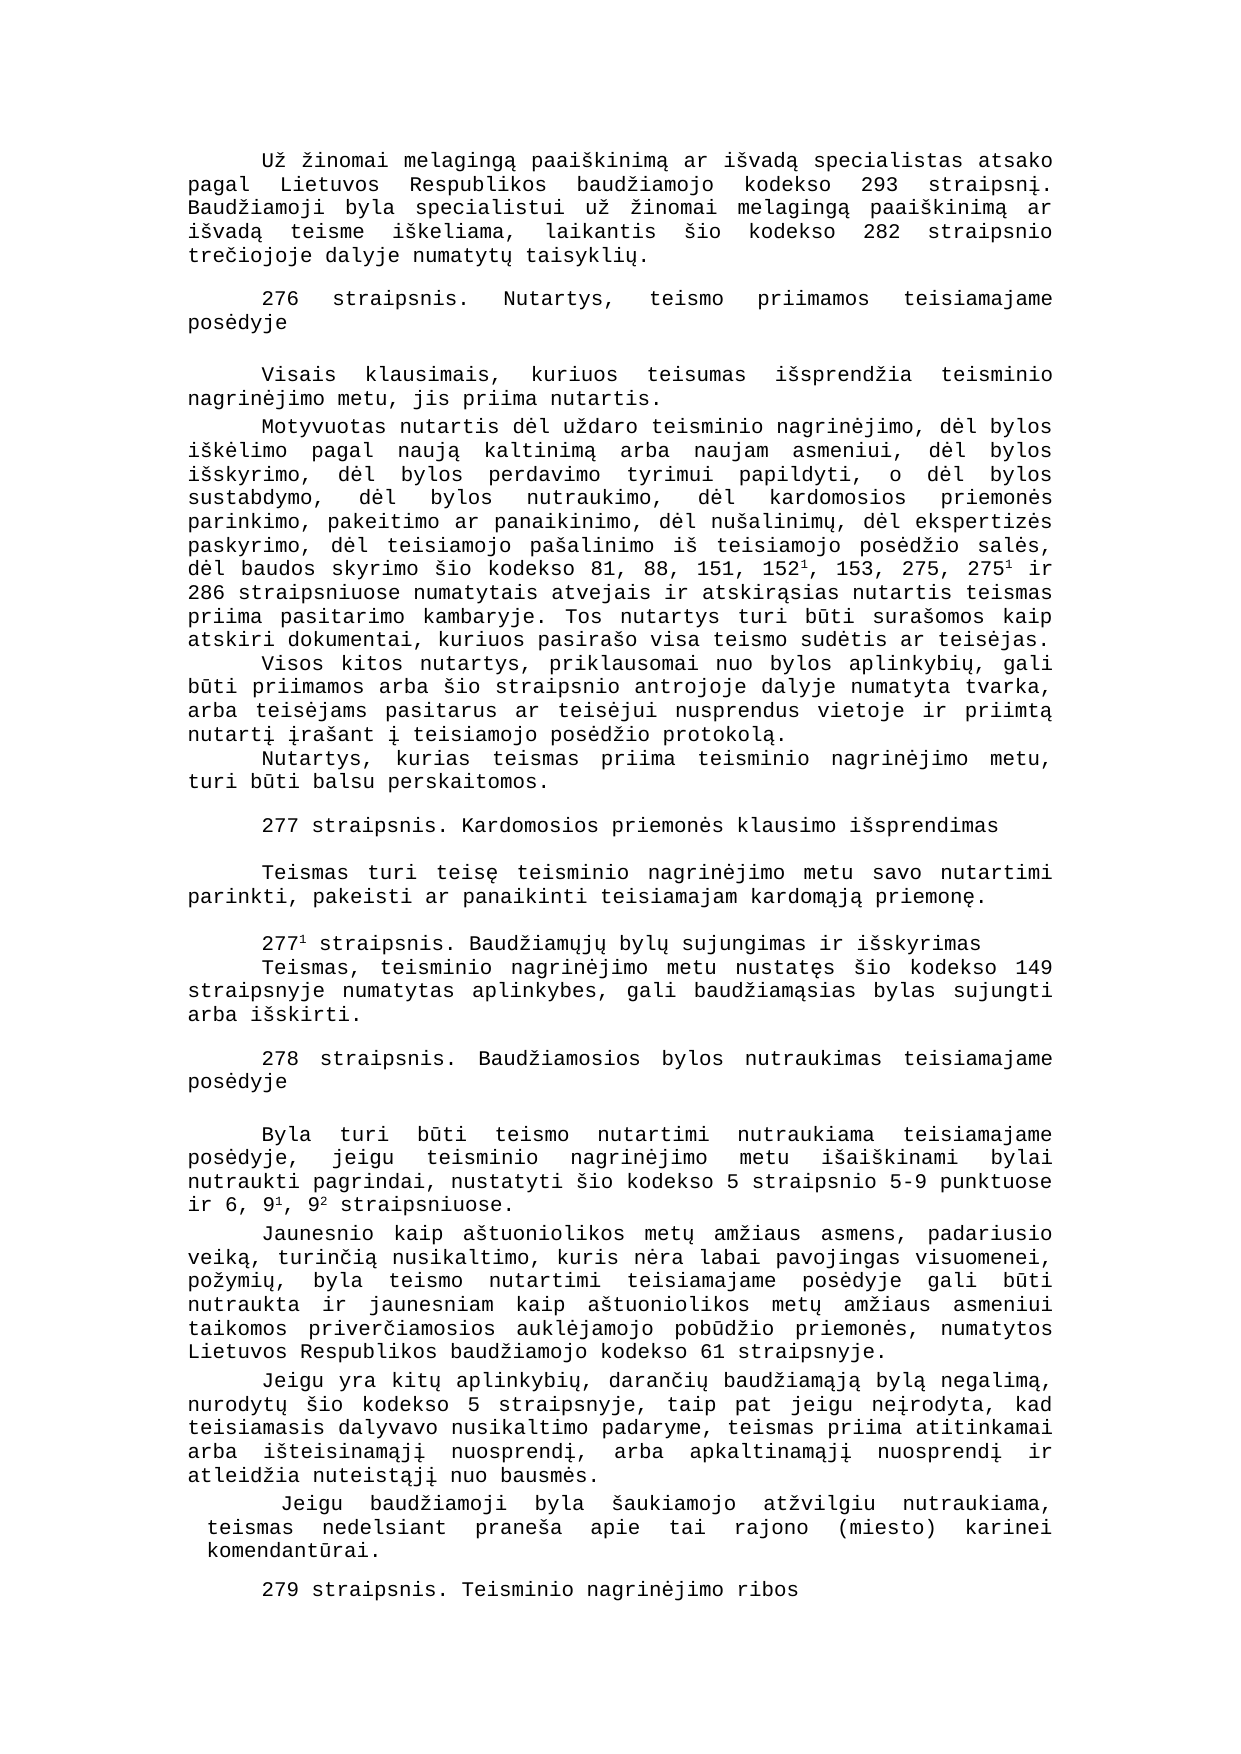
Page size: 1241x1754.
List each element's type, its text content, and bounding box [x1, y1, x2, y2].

text Byla turi būti teismo nutartimi nutraukiama teisiamajame posėdyje, jeigu teisminio nagrinėjimo metu išaiškinami bylai nutraukti pagrindai, nustatyti šio kodekso 5 straipsnio 5-9 punktuose ir 6, 91, 92 straipsniuose. [187, 1123, 1053, 1218]
text Jaunesnio kaip aštuoniolikos metų amžiaus asmens, padariusio veiką, turinčią nusikaltimo, kuris nėra labai pavojingas visuomenei, požymių, byla teismo nutartimi teisiamajame posėdyje gali būti nutraukta ir jaunesniam kaip aštuoniolikos metų amžiaus asmeniui taikomos priverčiamosios auklėjamojo pobūdžio priemonės, numatytos Lietuvos Respublikos baudžiamojo kodekso 61 straipsnyje. [187, 1223, 1053, 1365]
text Jeigu baudžiamoji byla šaukiamojo atžvilgiu nutraukiama, teismas nedelsiant praneša apie tai rajono (miesto) karinei komendantūrai. [206, 1493, 1053, 1564]
text 276 straipsnis. Nutartys, teismo priimamos teisiamajame posėdyje [187, 288, 1053, 336]
text Teismas, teisminio nagrinėjimo metu nustatęs šio kodekso 149 straipsnyje numatytas aplinkybes, gali baudžiamąsias bylas sujungti arba išskirti. [187, 957, 1053, 1028]
text 279 straipsnis. Teisminio nagrinėjimo ribos [187, 1579, 1053, 1603]
text 2771 straipsnis. Baudžiamųjų bylų sujungimas ir išskyrimas [187, 933, 1053, 957]
text 278 straipsnis. Baudžiamosios bylos nutraukimas teisiamajame posėdyje [187, 1048, 1053, 1095]
text Nutartys, kurias teismas priima teisminio nagrinėjimo metu, turi būti balsu perskaitomos. [187, 747, 1053, 795]
text Visais klausimais, kuriuos teisumas išsprendžia teisminio nagrinėjimo metu, jis priima nutartis. [187, 364, 1053, 411]
text Jeigu yra kitų aplinkybių, darančių baudžiamąją bylą negalimą, nurodytų šio kodekso 5 straipsnyje, taip pat jeigu neįrodyta, kad teisiamasis dalyvavo nusikaltimo padaryme, teismas priima atitinkamai arba išteisinamąjį nuosprendį, arba apkaltinamąjį nuosprendį ir atleidžia nuteistąjį nuo bausmės. [187, 1370, 1053, 1488]
text 277 straipsnis. Kardomosios priemonės klausimo išsprendimas [187, 815, 1053, 838]
text Motyvuotas nutartis dėl uždaro teisminio nagrinėjimo, dėl bylos iškėlimo pagal naują kaltinimą arba naujam asmeniui, dėl bylos išskyrimo, dėl bylos perdavimo tyrimui papildyti, o dėl bylos sustabdymo, dėl bylos nutraukimo, dėl kardomosios priemonės parinkimo, pakeitimo ar panaikinimo, dėl nušalinimų, dėl ekspertizės paskyrimo, dėl teisiamojo pašalinimo iš teisiamojo posėdžio salės, dėl baudos skyrimo šio kodekso 81, 88, 151, 1521, 153, 275, 2751 ir 286 straipsniuose numatytais atvejais ir atskirąsias nutartis teismas priima pasitarimo kambaryje. Tos nutartys turi būti surašomos kaip atskiri dokumentai, kuriuos pasirašo visa teismo sudėtis ar teisėjas. [187, 416, 1053, 653]
text Visos kitos nutartys, priklausomai nuo bylos aplinkybių, gali būti priimamos arba šio straipsnio antrojoje dalyje numatyta tvarka, arba teisėjams pasitarus ar teisėjui nusprendus vietoje ir priimtą nutartį įrašant į teisiamojo posėdžio protokolą. [187, 653, 1053, 747]
text Teismas turi teisę teisminio nagrinėjimo metu savo nutartimi parinkti, pakeisti ar panaikinti teisiamajam kardomąją priemonę. [187, 862, 1053, 909]
text Už žinomai melagingą paaiškinimą ar išvadą specialistas atsako pagal Lietuvos Respublikos baudžiamojo kodekso 293 straipsnį. Baudžiamoji byla specialistui už žinomai melagingą paaiškinimą ar išvadą teisme iškeliama, laikantis šio kodekso 282 straipsnio trečiojoje dalyje numatytų taisyklių. [187, 150, 1053, 268]
